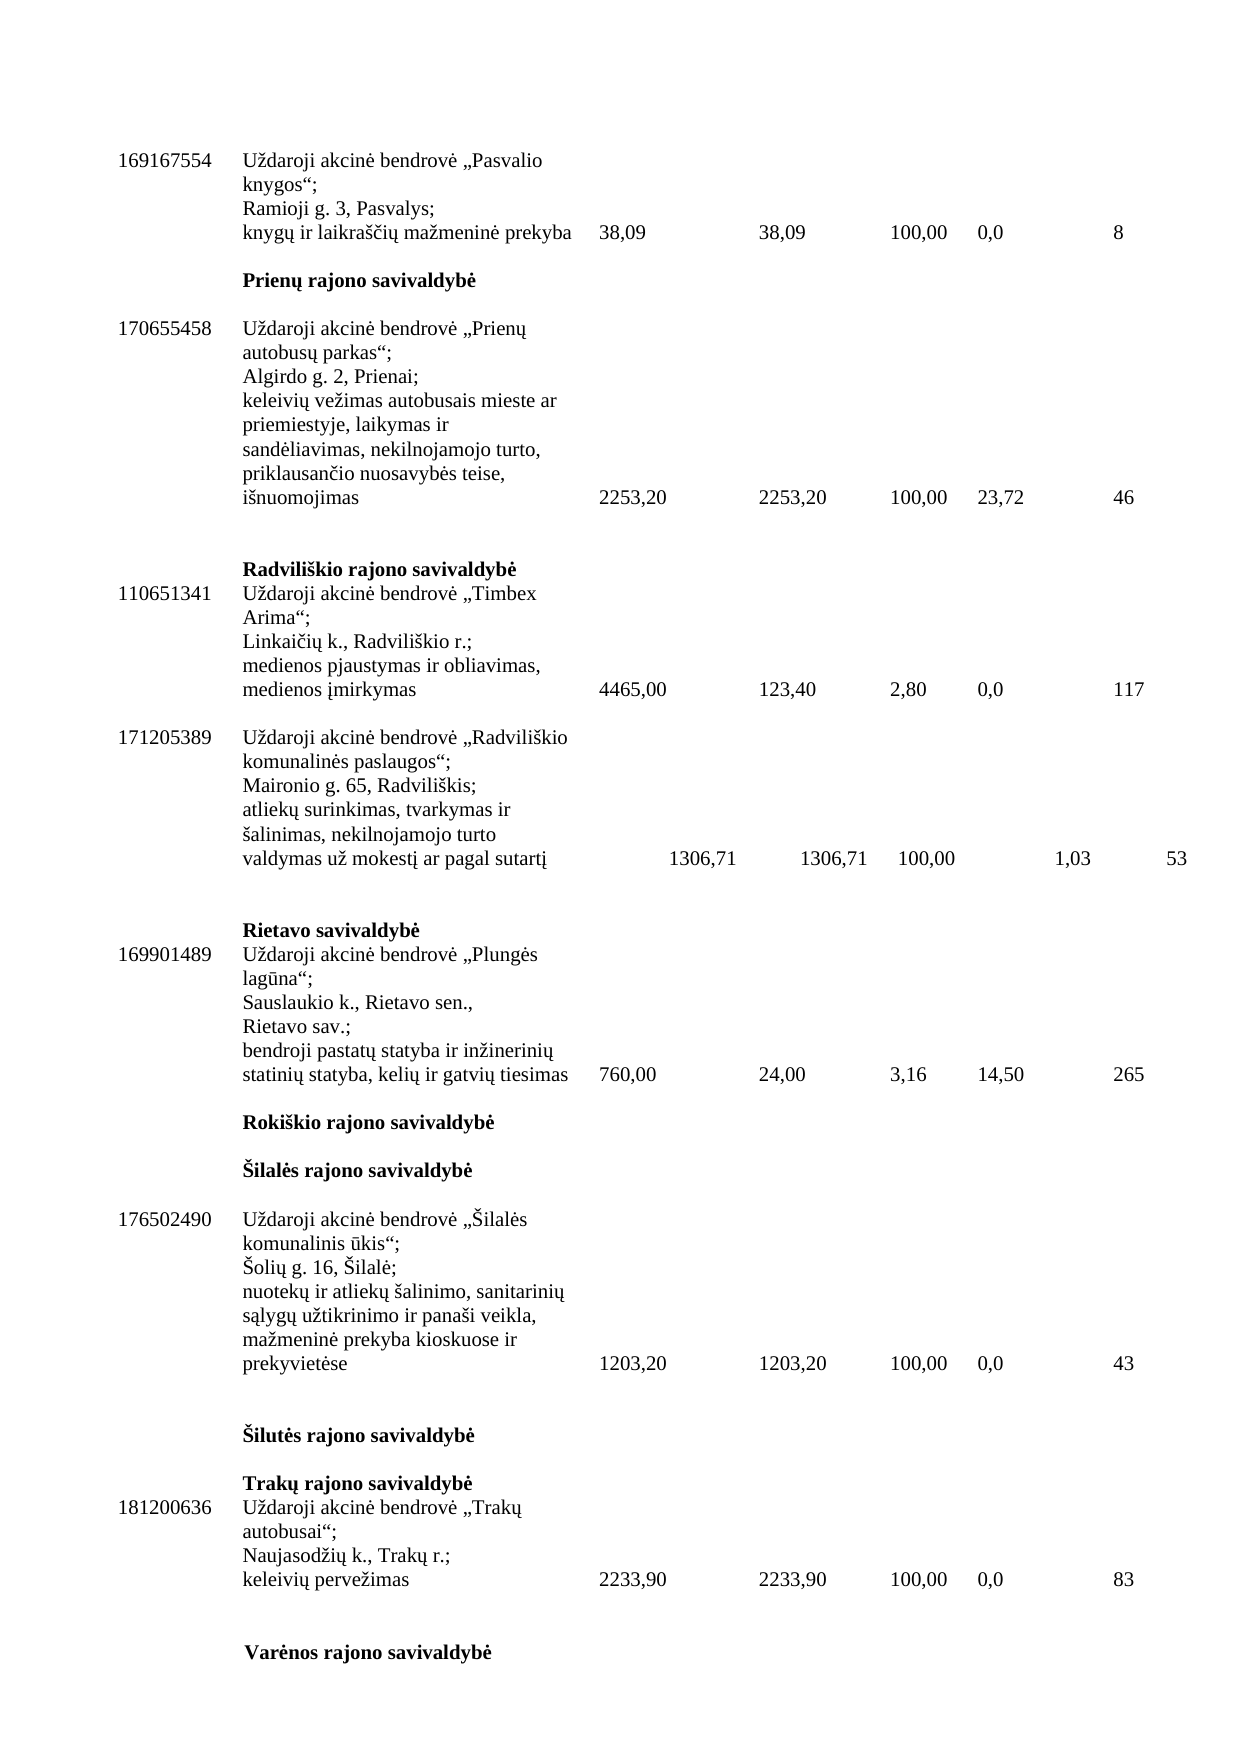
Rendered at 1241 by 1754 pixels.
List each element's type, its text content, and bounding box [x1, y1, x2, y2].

table_cell Rokiškio rajono savivaldybė [231, 1110, 1198, 1134]
table_cell 1203,20 [588, 1206, 747, 1375]
table_cell 43 [1102, 1206, 1198, 1375]
table_cell 38,09 [588, 148, 747, 244]
table_cell Šilalės rajono savivaldybė [231, 1158, 1198, 1182]
table_cell [101, 244, 1198, 268]
table_cell 2233,90 [588, 1495, 747, 1591]
table_cell 53 [1102, 725, 1198, 869]
table_cell [101, 894, 1198, 918]
table_cell 4465,00 [588, 581, 747, 701]
table_cell Rietavo savivaldybė [231, 918, 1198, 942]
table_cell Uždaroji akcinė bendrovė „Radviliškio komunalinės paslaugos“; Maironio g. 65, Radviliškis; atliekų surinkimas, tvarkymas ir šalinimas, nekilnojamojo turto valdymas už mokestį ar pagal sutartį [231, 725, 588, 869]
table_cell [101, 1471, 231, 1495]
table_cell 2253,20 [588, 316, 747, 509]
table_cell [101, 1447, 1198, 1471]
table_cell 176502490 [101, 1206, 231, 1375]
table_cell 100,00 [879, 725, 966, 869]
table_cell 170655458 [101, 316, 231, 509]
table_cell [101, 1086, 1198, 1110]
table_cell 100,00 [879, 148, 966, 244]
table_cell Uždaroji akcinė bendrovė „Pasvalio knygos“; Ramioji g. 3, Pasvalys; knygų ir laikraščių mažmeninė prekyba [231, 148, 588, 244]
table_cell 265 [1102, 942, 1198, 1086]
table_cell 123,40 [748, 581, 879, 701]
table_cell Trakų rajono savivaldybė [231, 1471, 1198, 1495]
table_header [101, 1640, 233, 1664]
table_cell [101, 701, 231, 725]
table_cell 2253,20 [748, 316, 879, 509]
table_cell 171205389 [101, 725, 231, 869]
table_cell [101, 268, 231, 292]
table_cell [101, 1591, 1198, 1616]
table_cell Prienų rajono savivaldybė [231, 268, 1198, 292]
table_cell [101, 1375, 1198, 1399]
table_header Varėnos rajono savivaldybė [233, 1640, 1198, 1664]
table_cell [101, 509, 1198, 533]
table_cell [1102, 701, 1198, 725]
table_cell 0,0 [966, 1206, 1102, 1375]
table_cell Uždaroji akcinė bendrovė „Trakų autobusai“; Naujasodžių k., Trakų r.; keleivių pervežimas [231, 1495, 588, 1591]
table_cell 1306,71 [748, 725, 879, 869]
table_cell [588, 701, 747, 725]
table_cell 14,50 [966, 942, 1102, 1086]
table_cell [101, 1158, 231, 1182]
table_cell 1306,71 [588, 725, 747, 869]
table_cell [748, 701, 879, 725]
table_cell 181200636 [101, 1495, 231, 1591]
table_cell 23,72 [966, 316, 1102, 509]
table_cell [101, 1110, 231, 1134]
table_cell [101, 1399, 1198, 1423]
table_cell [101, 1423, 231, 1447]
table_cell Uždaroji akcinė bendrovė „Timbex Arima“; Linkaičių k., Radviliškio r.; medienos pjaustymas ir obliavimas, medienos įmirkymas [231, 581, 588, 701]
table_cell [231, 701, 588, 725]
table_cell 100,00 [879, 1495, 966, 1591]
table_cell 2,80 [879, 581, 966, 701]
table_cell [101, 918, 231, 942]
table_cell 100,00 [879, 316, 966, 509]
table_cell [966, 701, 1102, 725]
table_cell [101, 1183, 1198, 1206]
table_cell 169167554 [101, 148, 231, 244]
table_cell 0,0 [966, 581, 1102, 701]
table_cell 83 [1102, 1495, 1198, 1591]
table_cell 1203,20 [748, 1206, 879, 1375]
table_cell [101, 292, 1198, 316]
table_cell 3,16 [879, 942, 966, 1086]
table_cell Šilutės rajono savivaldybė [231, 1423, 1198, 1447]
table_cell 100,00 [879, 1206, 966, 1375]
table_cell Uždaroji akcinė bendrovė „Prienų autobusų parkas“; Algirdo g. 2, Prienai; keleivių vežimas autobusais mieste ar priemiestyje, laikymas ir sandėliavimas, nekilnojamojo turto, priklausančio nuosavybės teise, išnuomojimas [231, 316, 588, 509]
table_cell [101, 557, 231, 581]
table_cell 2233,90 [748, 1495, 879, 1591]
table_cell 117 [1102, 581, 1198, 701]
table_cell [101, 533, 1198, 557]
table_cell 169901489 [101, 942, 231, 1086]
table_cell Uždaroji akcinė bendrovė „Šilalės komunalinis ūkis“; Šolių g. 16, Šilalė; nuotekų ir atliekų šalinimo, sanitarinių sąlygų užtikrinimo ir panaši veikla, mažmeninė prekyba kioskuose ir prekyvietėse [231, 1206, 588, 1375]
table_cell 24,00 [748, 942, 879, 1086]
table_cell 8 [1102, 148, 1198, 244]
table_cell [101, 1134, 1198, 1158]
table_cell 1,03 [966, 725, 1102, 869]
table_cell [879, 701, 966, 725]
table_cell Radviliškio rajono savivaldybė [231, 557, 1198, 581]
table_cell 760,00 [588, 942, 747, 1086]
table_cell 0,0 [966, 1495, 1102, 1591]
table_cell Uždaroji akcinė bendrovė „Plungės lagūna“; Sauslaukio k., Rietavo sen., Rietavo sav.; bendroji pastatų statyba ir inžinerinių statinių statyba, kelių ir gatvių tiesimas [231, 942, 588, 1086]
table_cell [101, 870, 1198, 894]
table_cell 110651341 [101, 581, 231, 701]
table_cell 38,09 [748, 148, 879, 244]
table_cell 46 [1102, 316, 1198, 509]
table_cell 0,0 [966, 148, 1102, 244]
